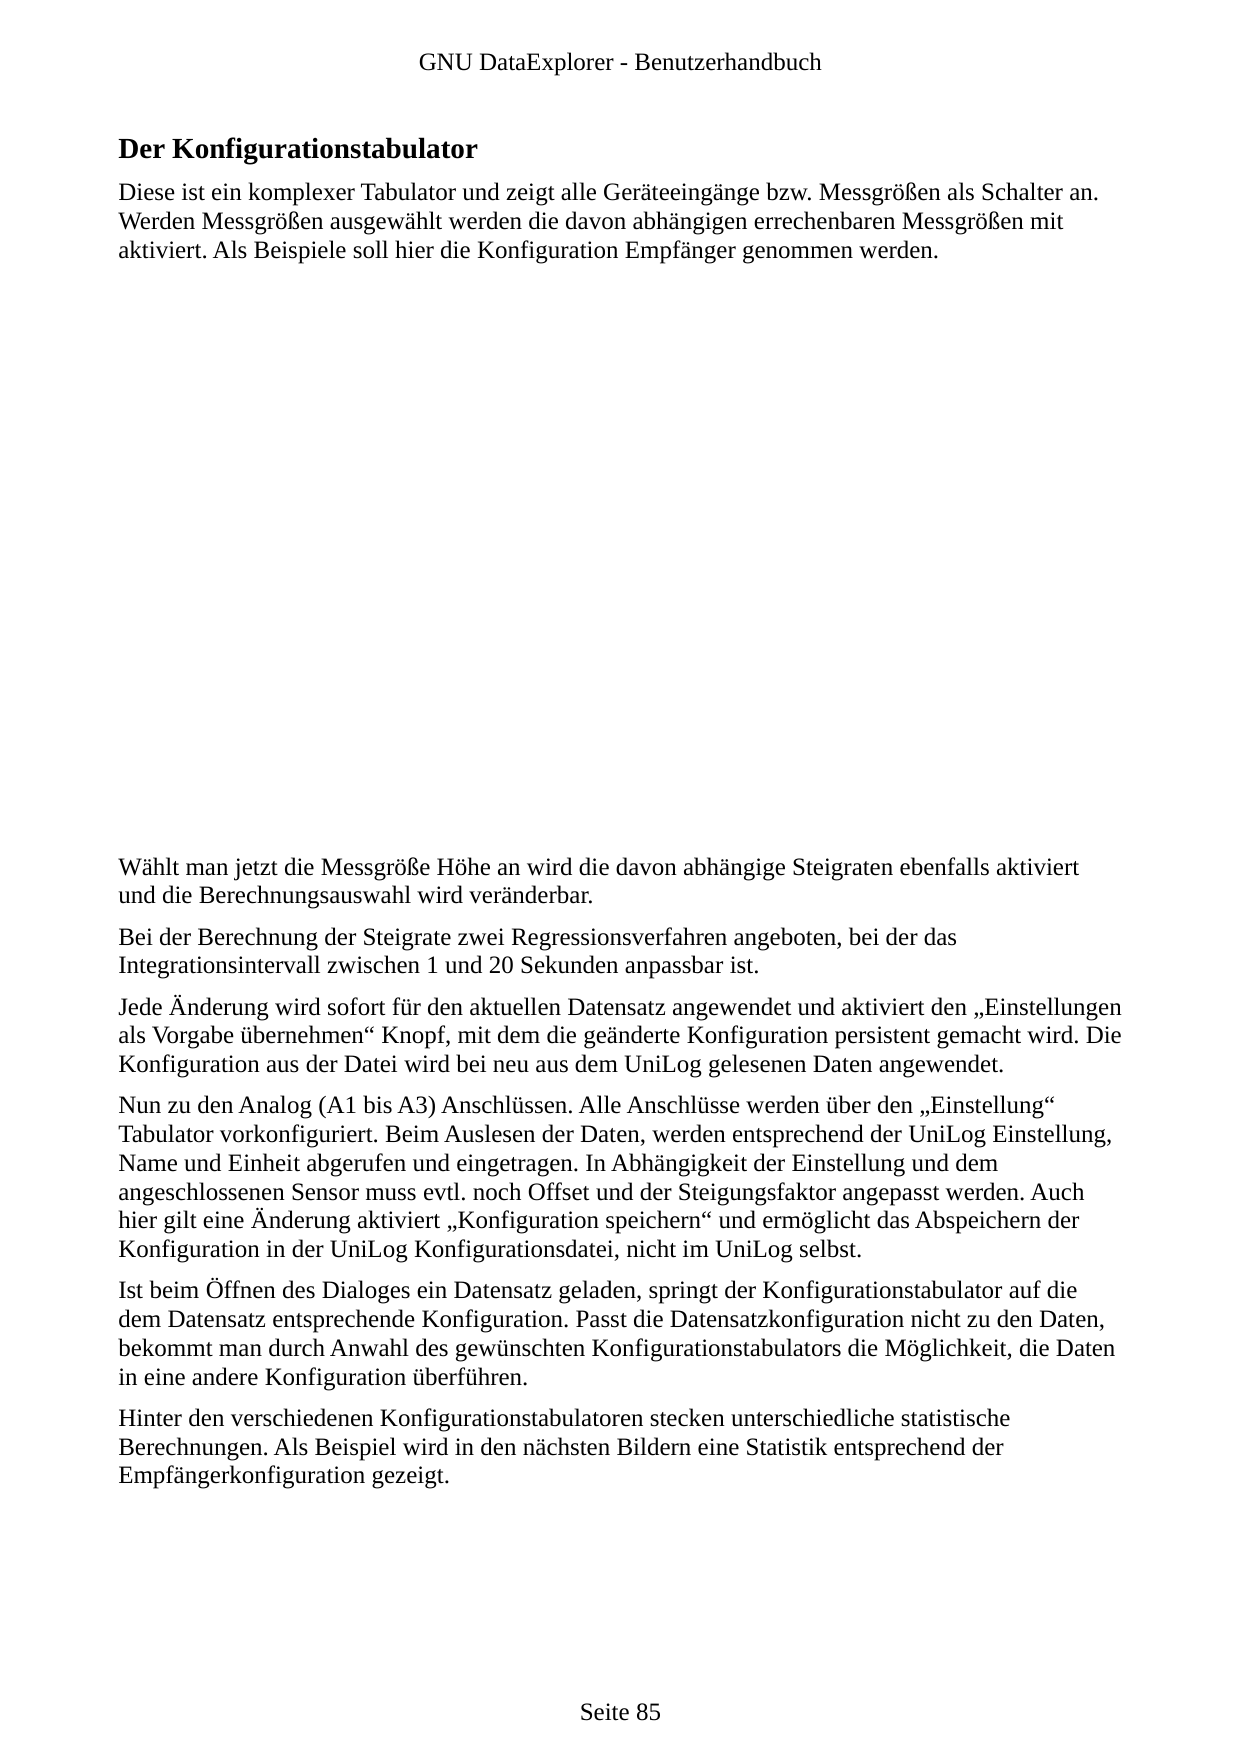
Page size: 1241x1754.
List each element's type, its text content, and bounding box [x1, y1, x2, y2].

text Ist beim Öffnen des Dialoges ein Datensatz geladen, springt der Konfigurationstabulator auf die dem Datensatz entsprechende Konfiguration. Passt die Datensatzkonfiguration nicht zu den Daten, bekommt man durch Anwahl des gewünschten Konfigurationstabulators die Möglichkeit, die Daten in eine andere Konfiguration überführen. [118, 1276, 1122, 1391]
text Wählt man jetzt die Messgröße Höhe an wird die davon abhängige Steigraten ebenfalls aktiviert und die Berechnungsauswahl wird veränderbar. [118, 852, 1122, 909]
text Jede Änderung wird sofort für den aktuellen Datensatz angewendet und aktiviert den „Einstellungen als Vorgabe übernehmen“ Knopf, mit dem die geänderte Konfiguration persistent gemacht wird. Die Konfiguration aus der Datei wird bei neu aus dem UniLog gelesenen Daten angewendet. [118, 992, 1122, 1078]
subtitle Der Konfigurationstabulator [118, 131, 1122, 165]
text Diese ist ein komplexer Tabulator und zeigt alle Geräteeingänge bzw. Messgrößen als Schalter an. Werden Messgrößen ausgewählt werden die davon abhängigen errechenbaren Messgrößen mit aktiviert. Als Beispiele soll hier die Konfiguration Empfänger genommen werden. [118, 177, 1122, 263]
text Hinter den verschiedenen Konfigurationstabulatoren stecken unterschiedliche statistische Berechnungen. Als Beispiel wird in den nächsten Bildern eine Statistik entsprechend der Empfängerkonfiguration gezeigt. [118, 1403, 1122, 1489]
text Bei der Berechnung der Steigrate zwei Regressionsverfahren angeboten, bei der das Integrationsintervall zwischen 1 und 20 Sekunden anpassbar ist. [118, 922, 1122, 979]
text Nun zu den Analog (A1 bis A3) Anschlüssen. Alle Anschlüsse werden über den „Einstellung“ Tabulator vorkonfiguriert. Beim Auslesen der Daten, werden entsprechend der UniLog Einstellung, Name und Einheit abgerufen und eingetragen. In Abhängigkeit der Einstellung und dem angeschlossenen Sensor muss evtl. noch Offset und der Steigungsfaktor angepasst werden. Auch hier gilt eine Änderung aktiviert „Konfiguration speichern“ und ermöglicht das Abspeichern der Konfiguration in der UniLog Konfigurationsdatei, nicht im UniLog selbst. [118, 1091, 1122, 1263]
